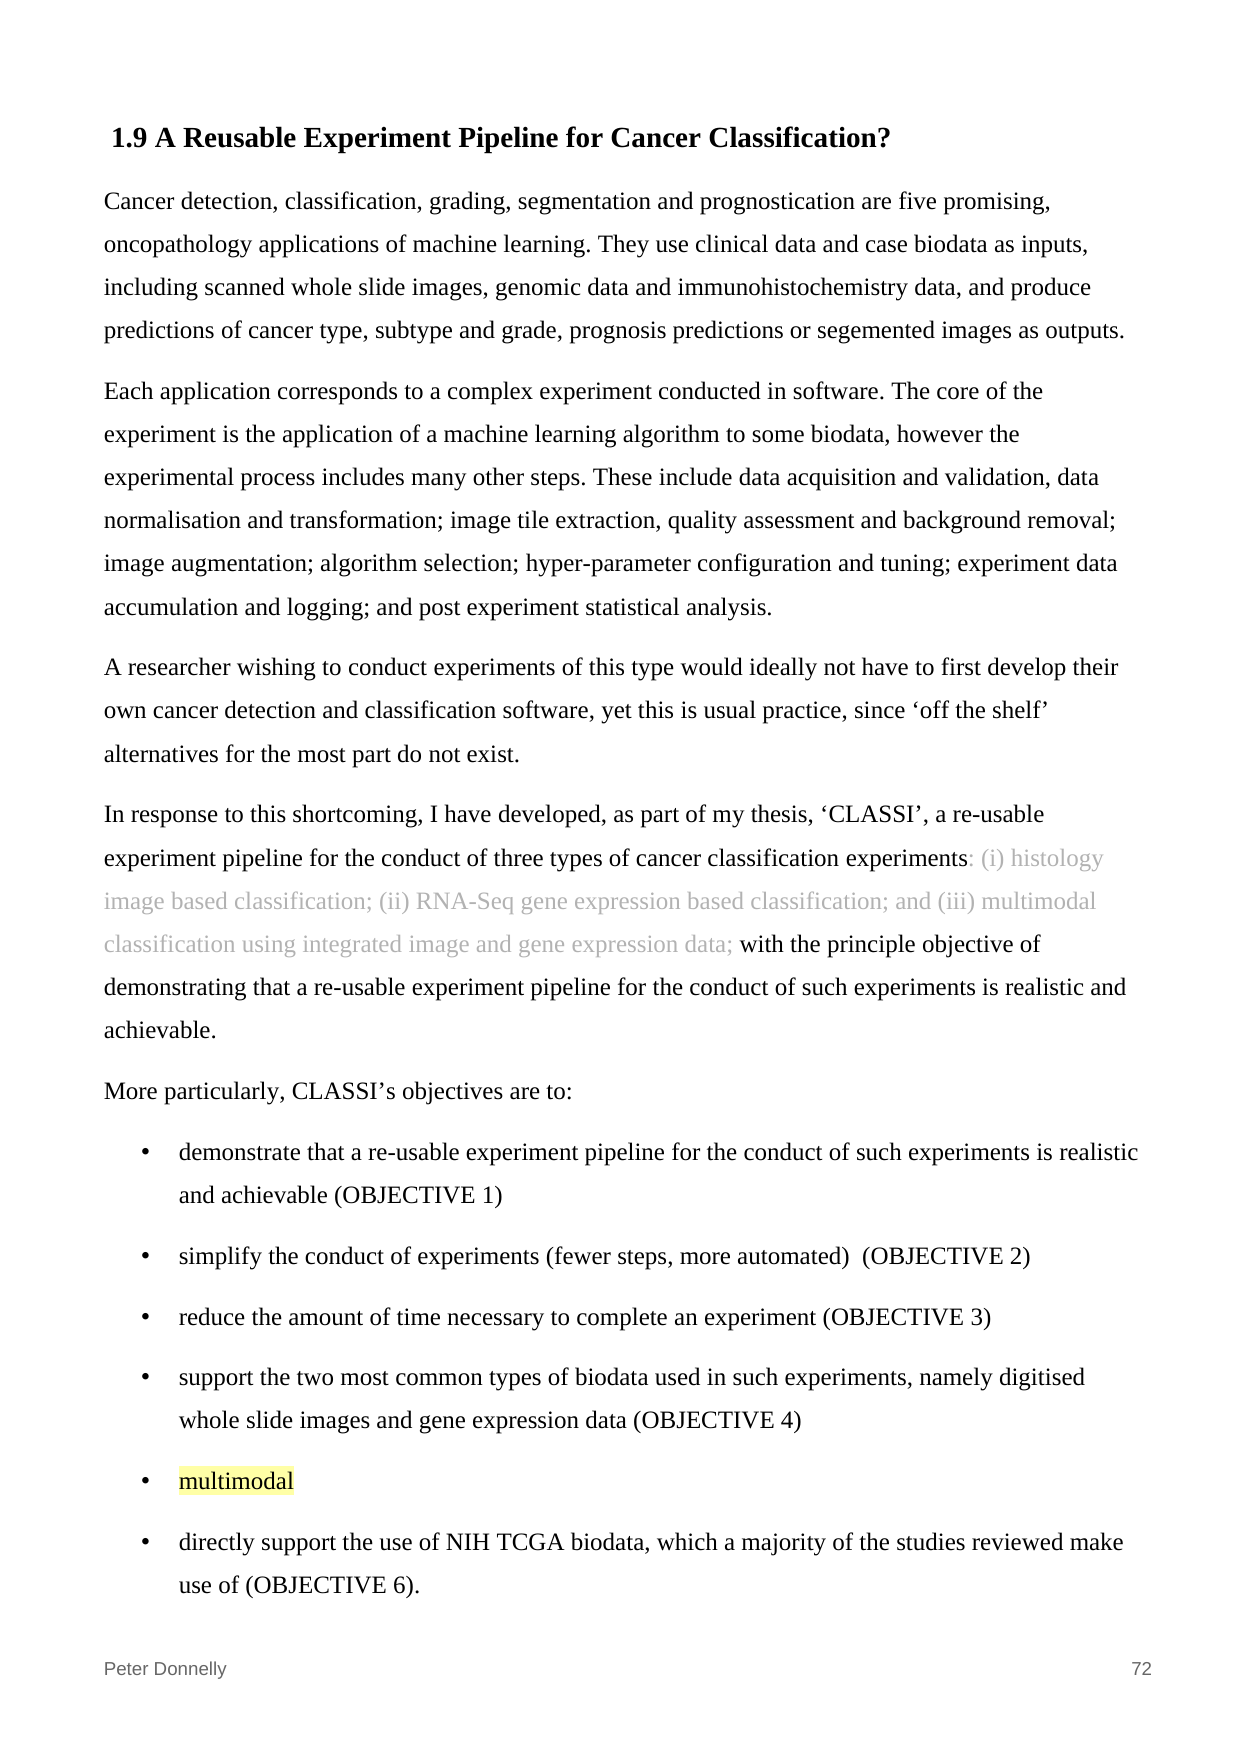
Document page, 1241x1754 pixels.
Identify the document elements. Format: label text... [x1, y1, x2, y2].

list directly support the use of NIH TCGA biodata, which a majority of the studies reviewed make use of (OBJECTIVE 6). [141, 1527, 1146, 1599]
list demonstrate that a re-usable experiment pipeline for the conduct of such experiments is realistic and achievable (OBJECTIVE 1) [141, 1137, 1146, 1209]
list support the two most common types of biodata used in such experiments, namely digitised whole slide images and gene expression data (OBJECTIVE 4) [141, 1362, 1146, 1434]
list multimodal [141, 1466, 1146, 1495]
list reduce the amount of time necessary to complete an experiment (OBJECTIVE 3) [141, 1302, 1146, 1330]
text More particularly, CLASSI’s objectives are to: [103, 1076, 1146, 1105]
text Cancer detection, classification, grading, segmentation and prognostication are five promising, oncopathology applications of machine learning. They use clinical data and case biodata as inputs, including scanned whole slide images, genomic data and immunohistochemistry data, and produce predictions of cancer type, subtype and grade, prognosis predictions or segemented images as outputs. [103, 186, 1146, 344]
list simplify the conduct of experiments (fewer steps, more automated) (OBJECTIVE 2) [141, 1241, 1146, 1269]
text Each application corresponds to a complex experiment conducted in software. The core of the experiment is the application of a machine learning algorithm to some biodata, however the experimental process includes many other steps. These include data acquisition and validation, data normalisation and transformation; image tile extraction, quality assessment and background removal; image augmentation; algorithm selection; hyper-parameter configuration and tuning; experiment data accumulation and logging; and post experiment statistical analysis. [103, 376, 1146, 620]
text A researcher wishing to conduct experiments of this type would ideally not have to first develop their own cancer detection and classification software, yet this is usual practice, since ‘off the shelf’ alternatives for the most part do not exist. [103, 652, 1146, 767]
subtitle A Reusable Experiment Pipeline for Cancer Classification? [103, 120, 1146, 153]
text In response to this shortcoming, I have developed, as part of my thesis, ‘CLASSI’, a re-usable experiment pipeline for the conduct of three types of cancer classification experiments: (i) histology image based classification; (ii) RNA-Seq gene expression based classification; and (iii) multimodal classification using integrated image and gene expression data; with the principle objective of demonstrating that a re-usable experiment pipeline for the conduct of such experiments is realistic and achievable. [103, 799, 1146, 1044]
